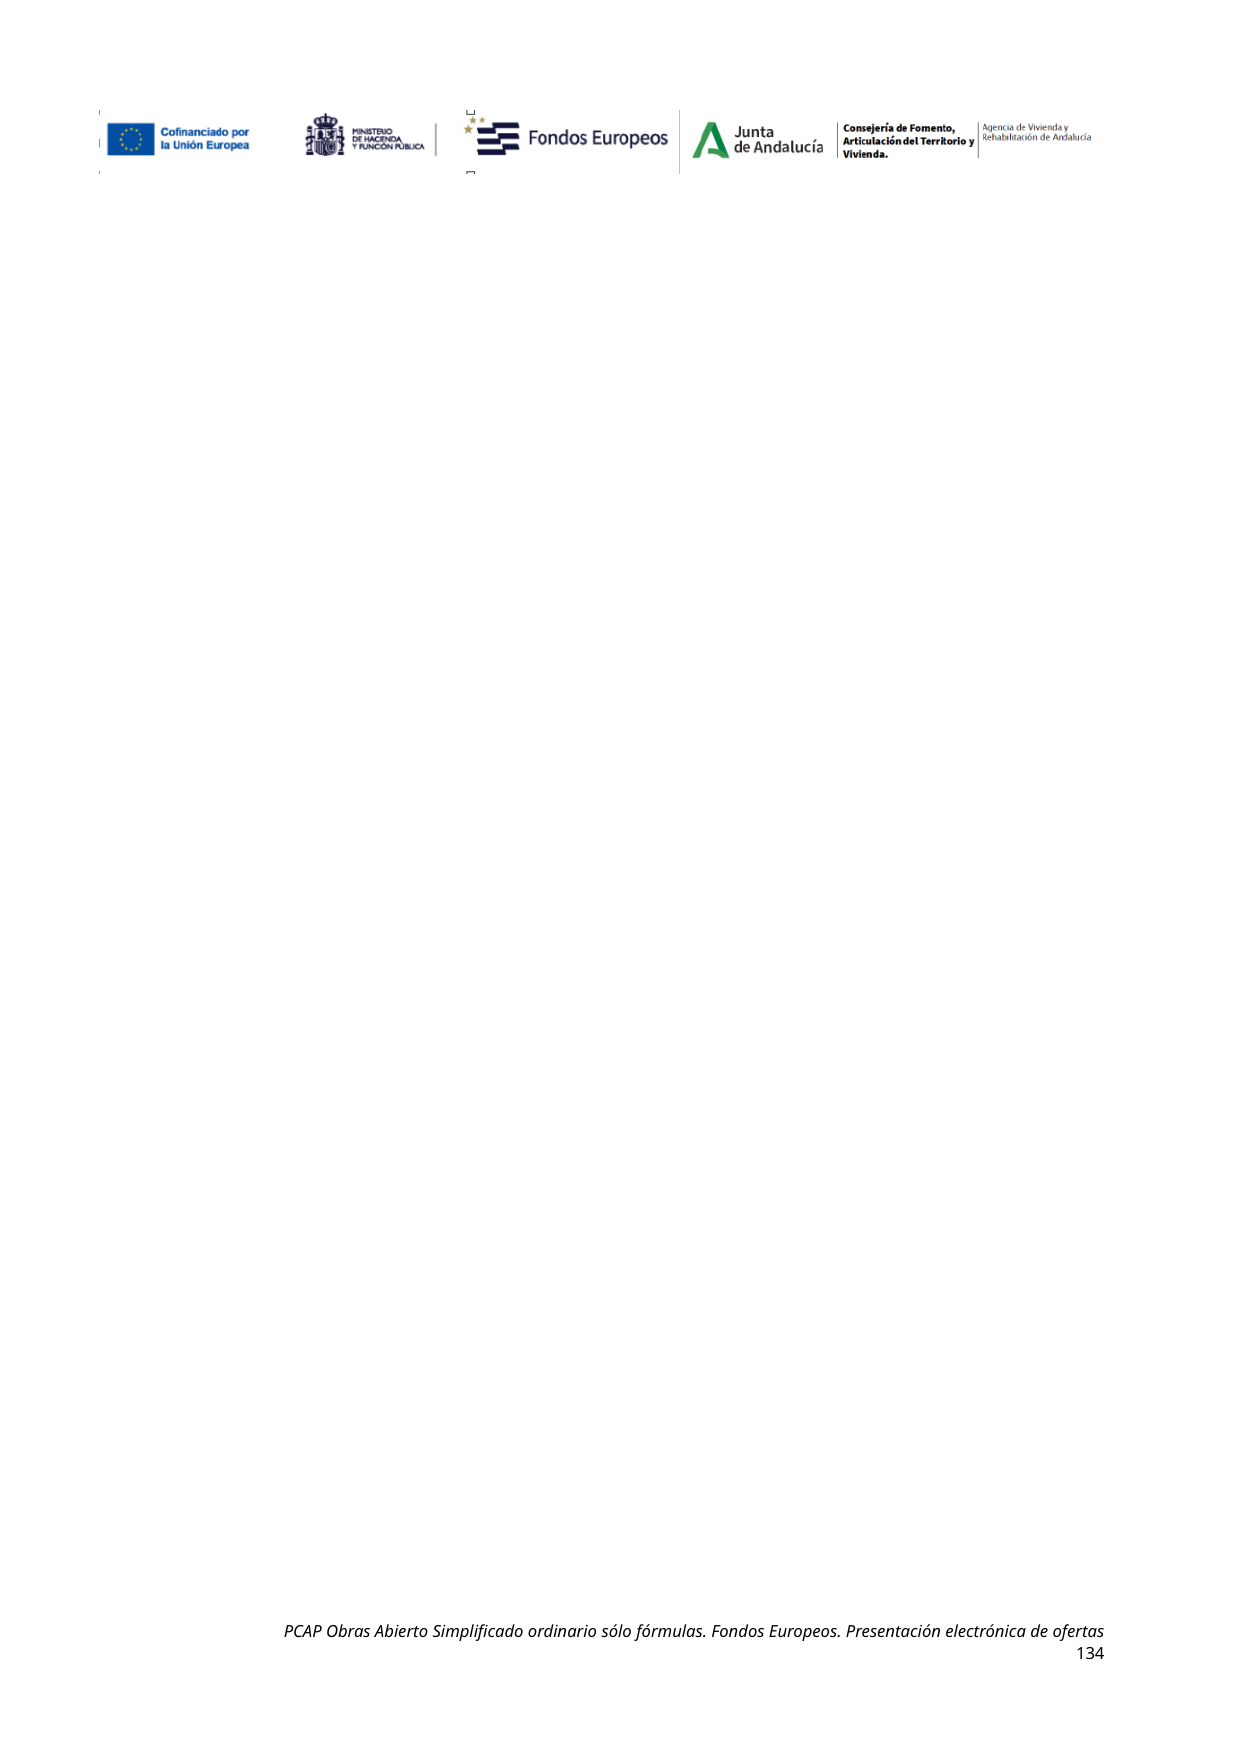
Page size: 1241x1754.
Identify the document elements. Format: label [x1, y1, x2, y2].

picture [99, 107, 1104, 174]
